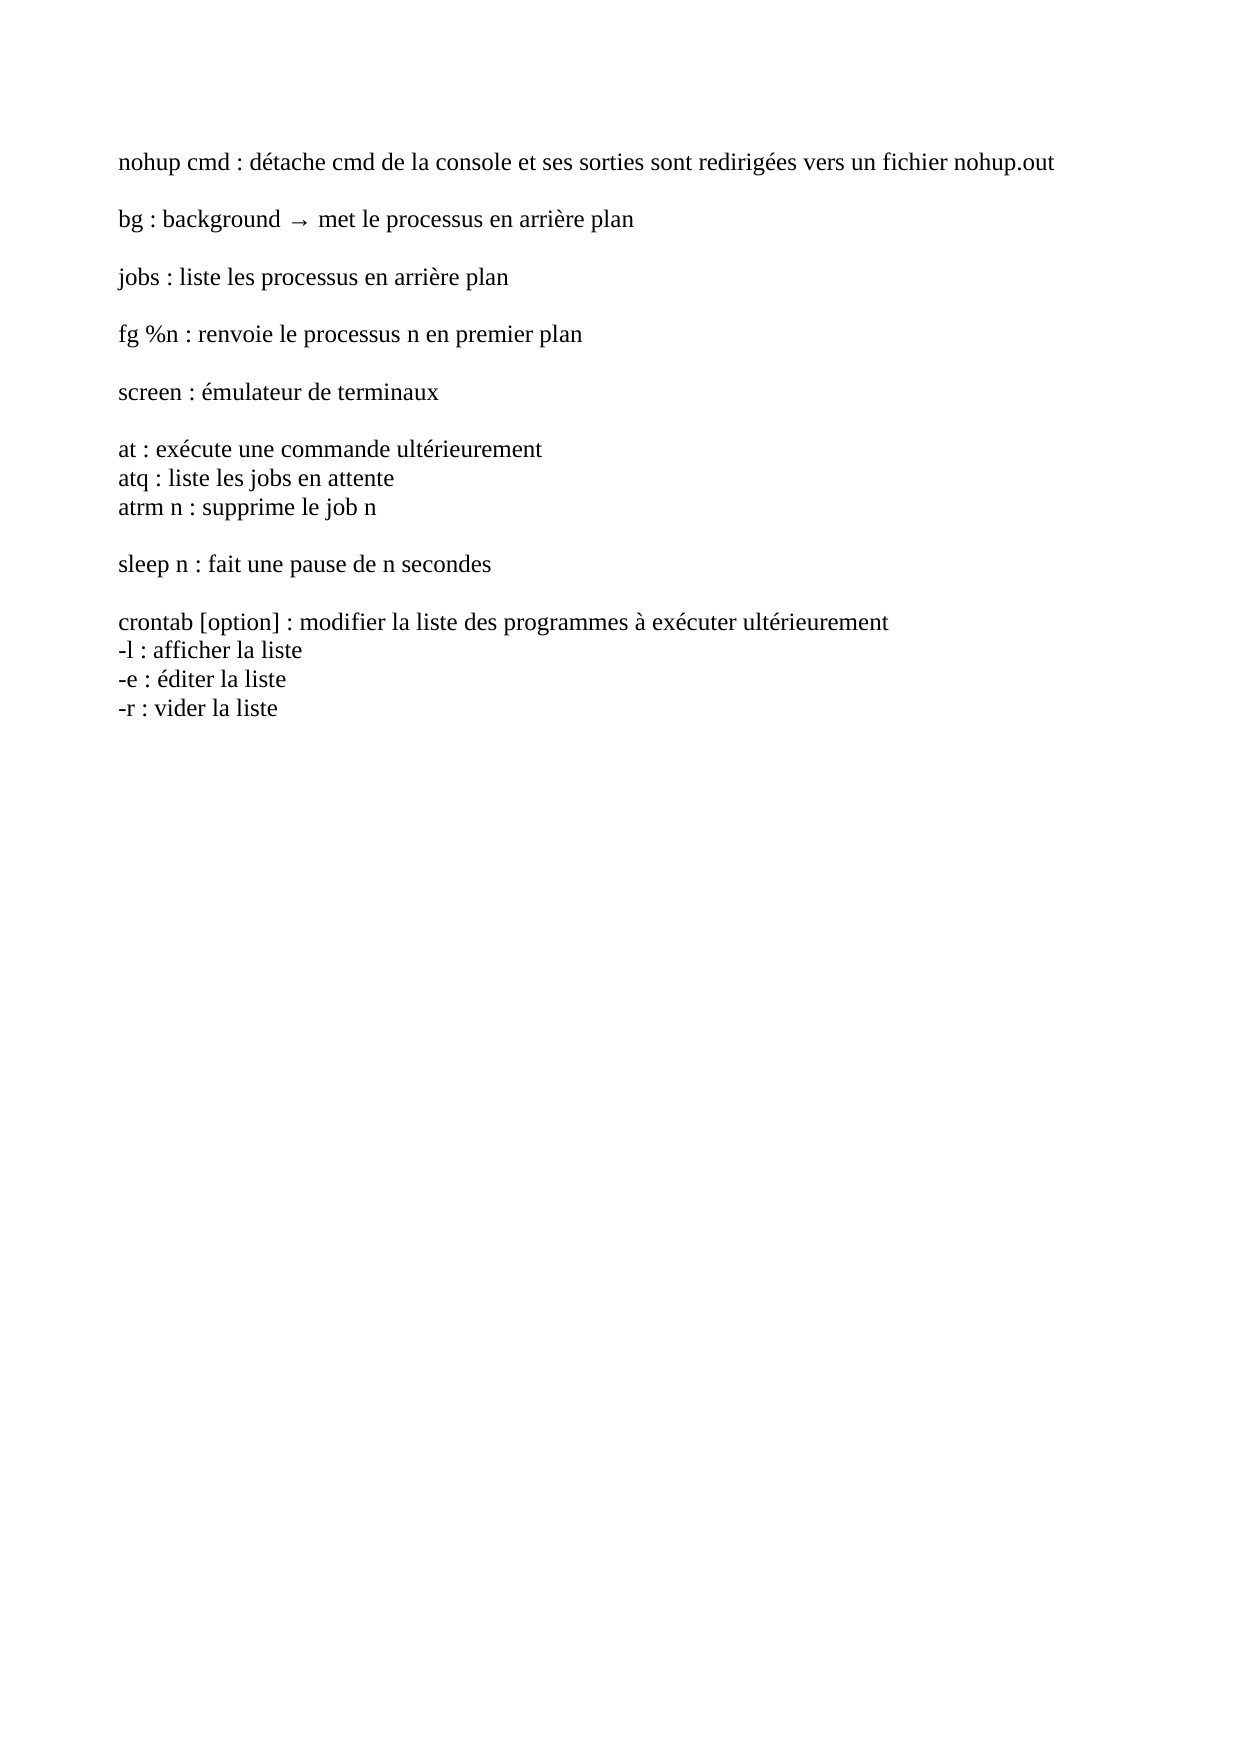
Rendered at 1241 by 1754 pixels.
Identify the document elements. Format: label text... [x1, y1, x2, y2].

text at : exécute une commande ultérieurement [118, 434, 1122, 463]
text -l : afficher la liste [118, 636, 1122, 664]
text fg %n : renvoie le processus n en premier plan [118, 319, 1122, 348]
text screen : émulateur de terminaux [118, 377, 1122, 406]
text crontab [option] : modifier la liste des programmes à exécuter ultérieurement [118, 607, 1122, 636]
text sleep n : fait une pause de n secondes [118, 549, 1122, 578]
text nohup cmd : détache cmd de la console et ses sorties sont redirigées vers un fichier nohup.out [118, 147, 1122, 176]
text -e : éditer la liste [118, 664, 1122, 693]
text atrm n : supprime le job n [118, 492, 1122, 521]
text bg : background → met le processus en arrière plan [118, 204, 1122, 233]
text -r : vider la liste [118, 693, 1122, 722]
text atq : liste les jobs en attente [118, 463, 1122, 492]
text jobs : liste les processus en arrière plan [118, 262, 1122, 291]
